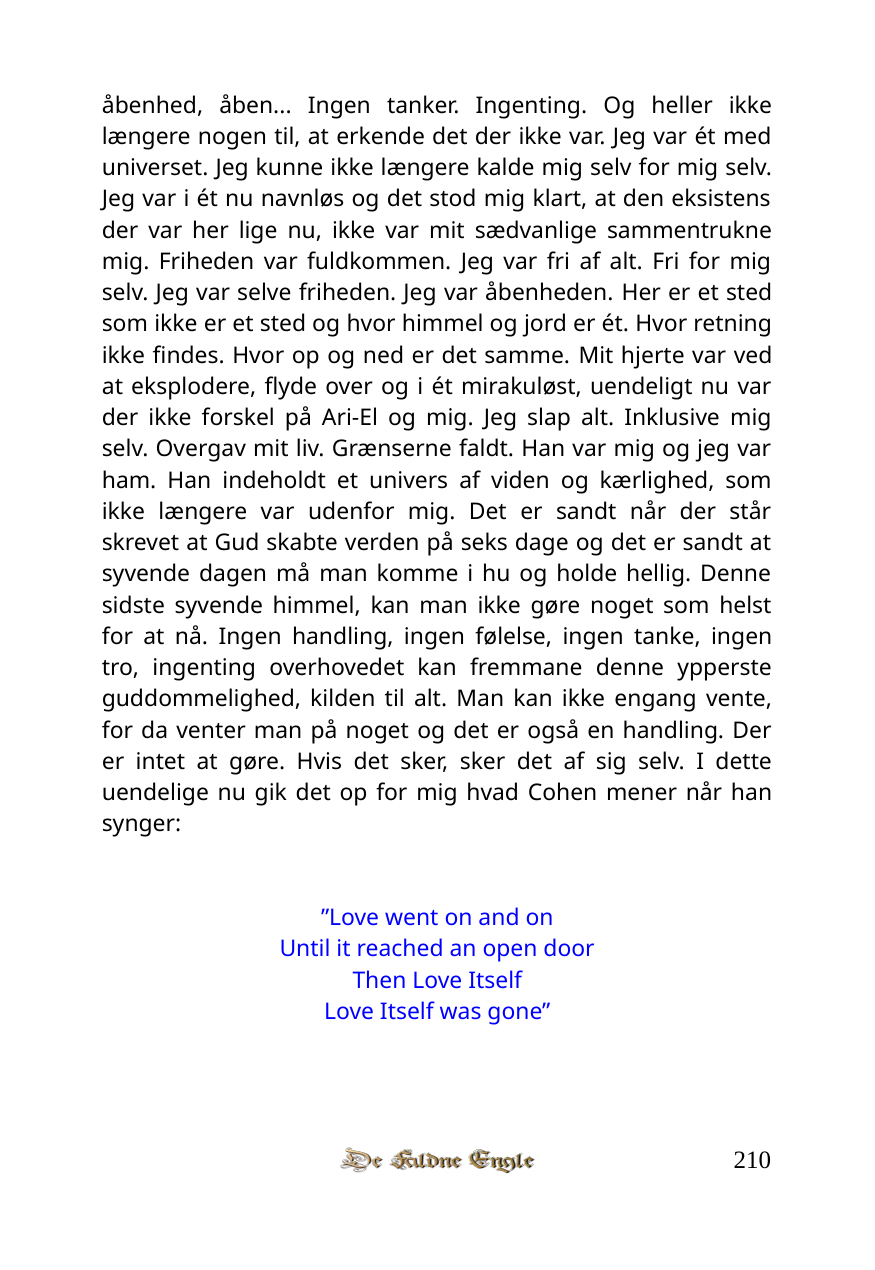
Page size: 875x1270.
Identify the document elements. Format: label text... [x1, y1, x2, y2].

text ”Love went on and on [102, 901, 772, 932]
text Until it reached an open door [102, 932, 772, 963]
text Love Itself was gone” [102, 995, 772, 1026]
text Then Love Itself [102, 963, 772, 995]
text åbenhed, åben... Ingen tanker. Ingenting. Og heller ikke længere nogen til, at erkende det der ikke var. Jeg var ét med universet. Jeg kunne ikke længere kalde mig selv for mig selv. Jeg var i ét nu navnløs og det stod mig klart, at den eksistens der var her lige nu, ikke var mit sædvanlige sammentrukne mig. Friheden var fuldkommen. Jeg var fri af alt. Fri for mig selv. Jeg var selve friheden. Jeg var åbenheden. Her er et sted som ikke er et sted og hvor himmel og jord er ét. Hvor retning ikke findes. Hvor op og ned er det samme. Mit hjerte var ved at eksplodere, flyde over og i ét mirakuløst, uendeligt nu var der ikke forskel på Ari-El og mig. Jeg slap alt. Inklusive mig selv. Overgav mit liv. Grænserne faldt. Han var mig og jeg var ham. Han indeholdt et univers af viden og kærlighed, som ikke længere var udenfor mig. Det er sandt når der står skrevet at Gud skabte verden på seks dage og det er sandt at syvende dagen må man komme i hu og holde hellig. Denne sidste syvende himmel, kan man ikke gøre noget som helst for at nå. Ingen handling, ingen følelse, ingen tanke, ingen tro, ingenting overhovedet kan fremmane denne ypperste guddommelighed, kilden til alt. Man kan ikke engang vente, for da venter man på noget og det er også en handling. Der er intet at gøre. Hvis det sker, sker det af sig selv. I dette uendelige nu gik det op for mig hvad Cohen mener når han synger: [102, 88, 772, 838]
picture [337, 1145, 537, 1175]
